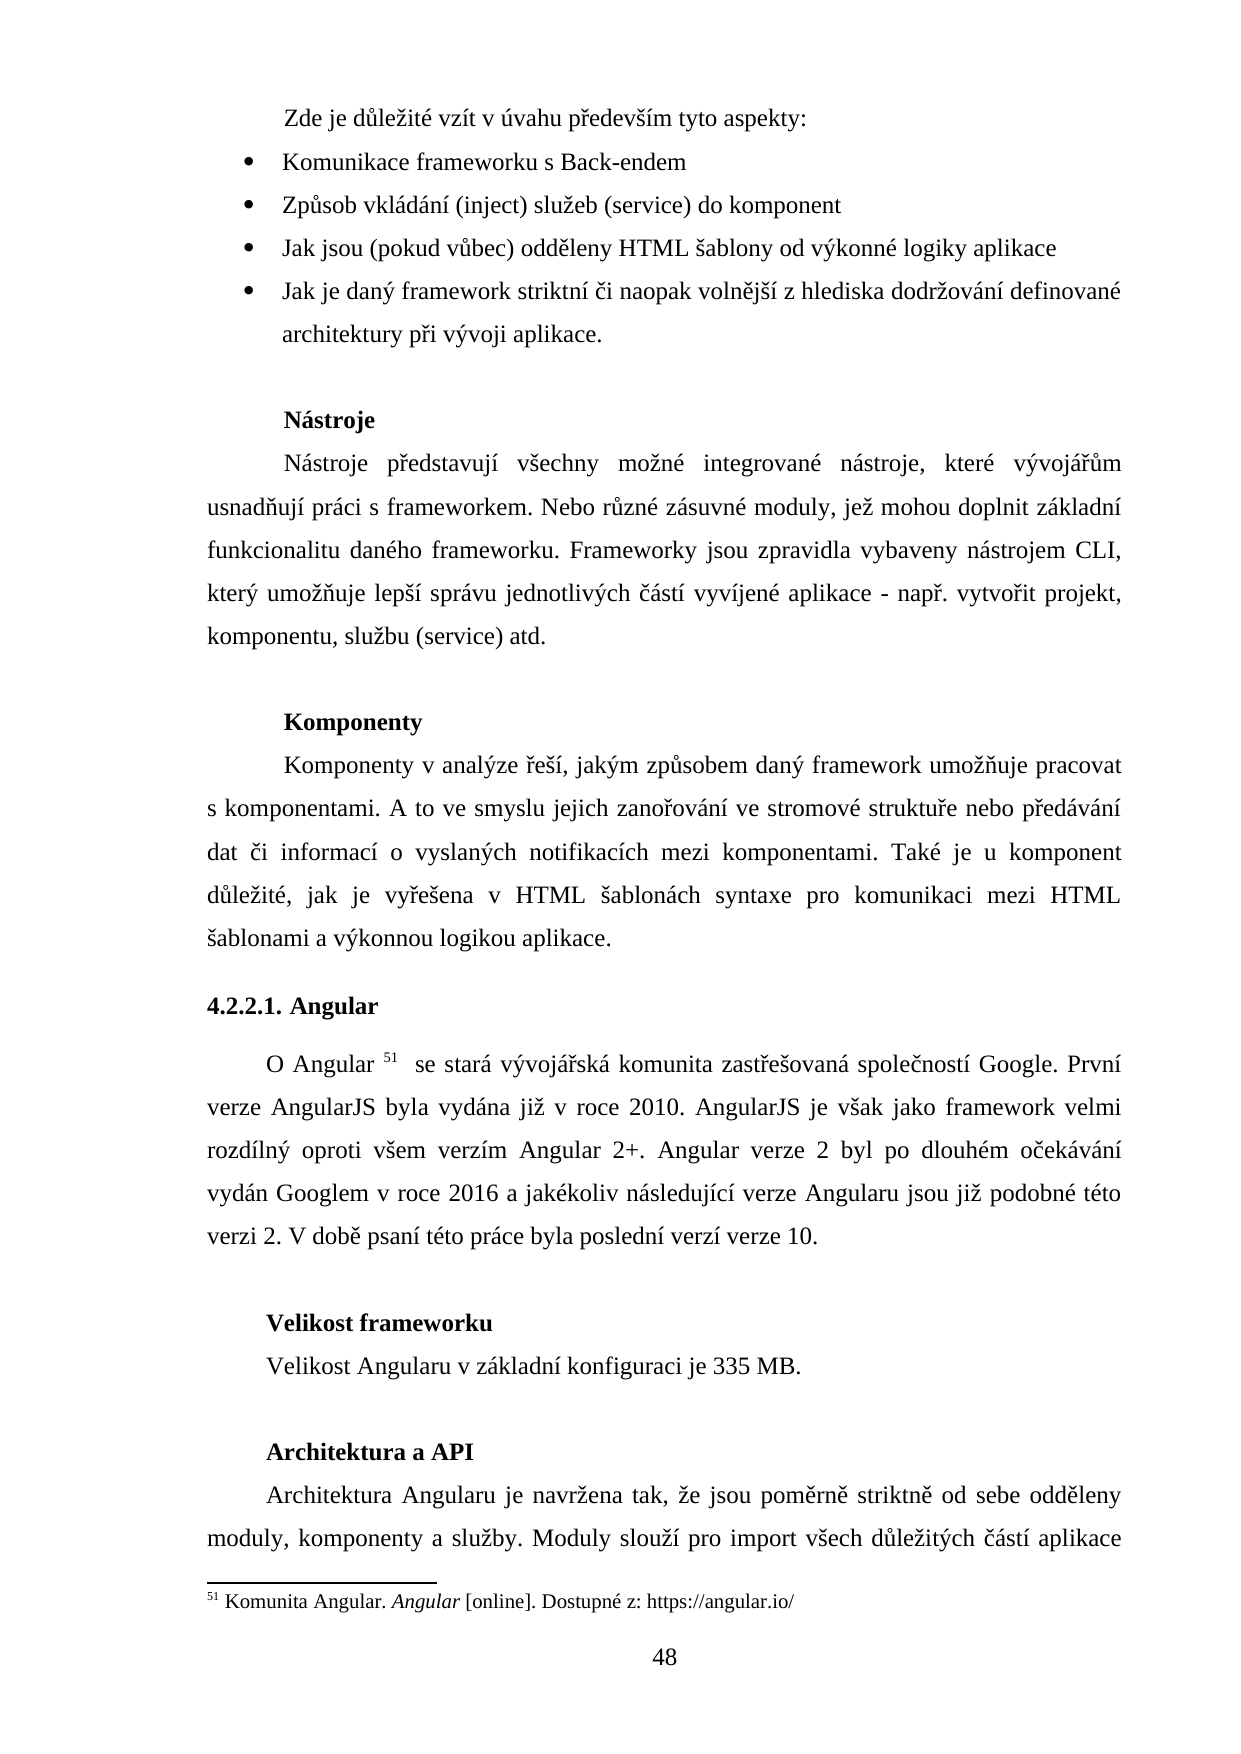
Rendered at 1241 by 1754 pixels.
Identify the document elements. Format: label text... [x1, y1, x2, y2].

text Velikost Angularu v základní konfiguraci je 335 MB. [207, 1351, 1122, 1379]
list Komunikace frameworku s Back-endem [244, 147, 1122, 175]
text Nástroje [207, 405, 1122, 434]
list Jak jsou (pokud vůbec) odděleny HTML šablony od výkonné logiky aplikace [244, 233, 1122, 262]
list Jak je daný framework striktní či naopak volnější z hlediska dodržování definované architektury při vývoji aplikace. [244, 276, 1122, 348]
list Komunita Angular. Angular [online]. Dostupné z: https://angular.io/ [207, 1589, 1122, 1613]
subtitle Angular [207, 991, 1122, 1020]
text Architektura a API [207, 1437, 1122, 1466]
list Způsob vkládání (inject) služeb (service) do komponent [244, 190, 1122, 218]
text Komponenty v analýze řeší, jakým způsobem daný framework umožňuje pracovat s komponentami. A to ve smyslu jejich zanořování ve stromové struktuře nebo předávání dat či informací o vyslaných notifikacích mezi komponentami. Také je u komponent důležité, jak je vyřešena v HTML šablonách syntaxe pro komunikaci mezi HTML šablonami a výkonnou logikou aplikace. [207, 750, 1122, 952]
text Velikost frameworku [207, 1308, 1122, 1336]
text Zde je důležité vzít v úvahu především tyto aspekty: [207, 103, 1122, 132]
text Architektura Angularu je navržena tak, že jsou poměrně striktně od sebe odděleny moduly, komponenty a služby. Moduly slouží pro import všech důležitých částí aplikace [207, 1480, 1122, 1552]
text Komponenty [207, 707, 1122, 736]
text Nástroje představují všechny možné integrované nástroje, které vývojářům usnadňují práci s frameworkem. Nebo různé zásuvné moduly, jež mohou doplnit základní funkcionalitu daného frameworku. Frameworky jsou zpravidla vybaveny nástrojem CLI, který umožňuje lepší správu jednotlivých částí vyvíjené aplikace - např. vytvořit projekt, komponentu, službu (service) atd. [207, 448, 1122, 650]
text O Angular se stará vývojářská komunita zastřešovaná společností Google. První verze AngularJS byla vydána již v roce 2010. AngularJS je však jako framework velmi rozdílný oproti všem verzím Angular 2+. Angular verze 2 byl po dlouhém očekávání vydán Googlem v roce 2016 a jakékoliv následující verze Angularu jsou již podobné této verzi 2. V době psaní této práce byla poslední verzí verze 10. [207, 1049, 1122, 1250]
